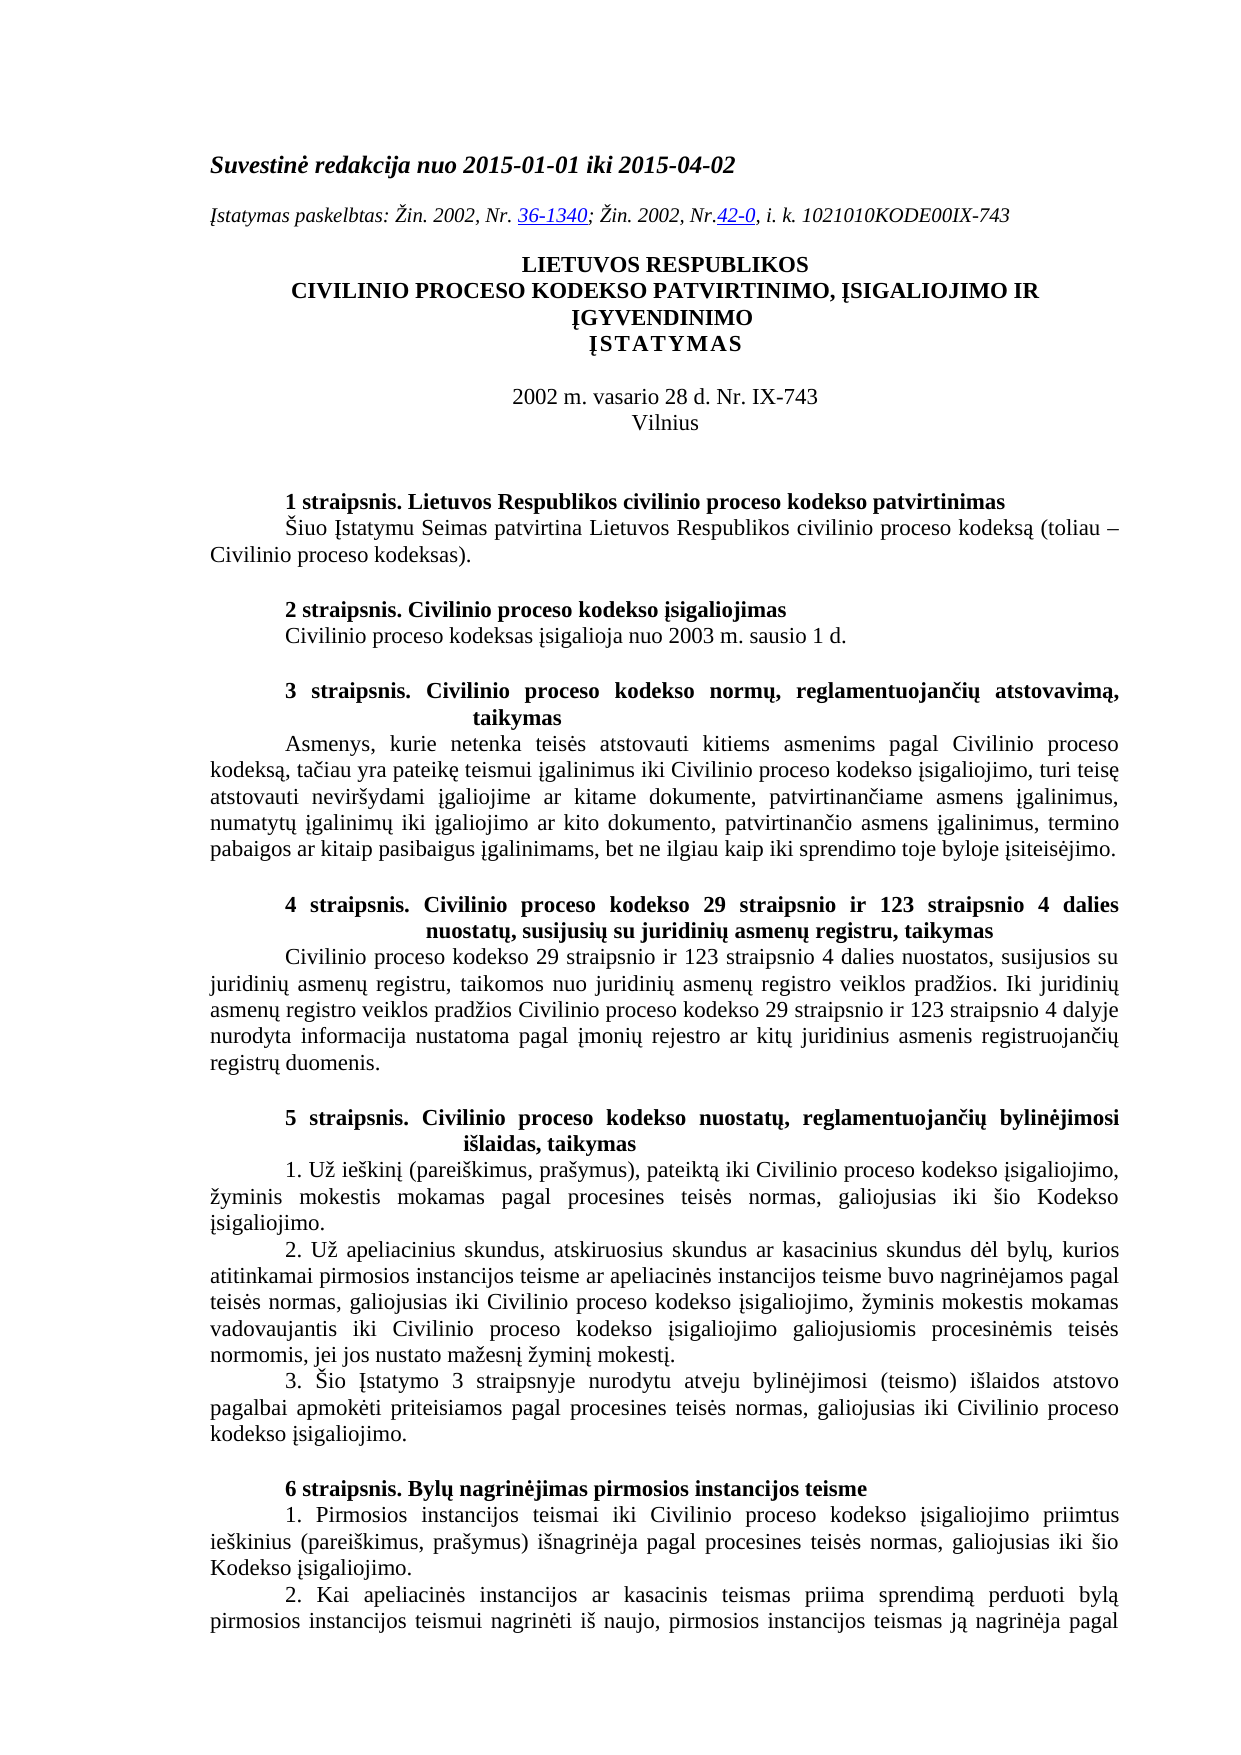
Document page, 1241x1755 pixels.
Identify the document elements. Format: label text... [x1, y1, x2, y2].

text LIETUVOS RESPUBLIKOS [210, 251, 1120, 277]
text ĮSTATYMAS [210, 330, 1120, 356]
text 1. Pirmosios instancijos teismai iki Civilinio proceso kodekso įsigaliojimo priimtus ieškinius (pareiškimus, prašymus) išnagrinėja pagal procesines teisės normas, galiojusias iki šio Kodekso įsigaliojimo. [210, 1502, 1120, 1581]
text Civilinio proceso kodeksas įsigalioja nuo 2003 m. sausio 1 d. [210, 622, 1120, 649]
text 2002 m. vasario 28 d. Nr. IX-743 Vilnius [210, 383, 1120, 435]
text 6 straipsnis. Bylų nagrinėjimas pirmosios instancijos teisme [210, 1475, 1120, 1502]
text 3. Šio Įstatymo 3 straipsnyje nurodytu atveju bylinėjimosi (teismo) išlaidos atstovo pagalbai apmokėti priteisiamos pagal procesines teisės normas, galiojusias iki Civilinio proceso kodekso įsigaliojimo. [210, 1367, 1120, 1446]
text 2. Kai apeliacinės instancijos ar kasacinis teismas priima sprendimą perduoti bylą pirmosios instancijos teismui nagrinėti iš naujo, pirmosios instancijos teismas ją nagrinėja pagal [210, 1581, 1120, 1633]
text Įstatymas paskelbtas: Žin. 2002, Nr. 36-1340; Žin. 2002, Nr.42-0, i. k. 1021010KODE00IX-743 [210, 203, 1120, 227]
text Suvestinė redakcija nuo 2015-01-01 iki 2015-04-02 [210, 150, 1120, 179]
text Šiuo Įstatymu Seimas patvirtina Lietuvos Respublikos civilinio proceso kodeksą (toliau – Civilinio proceso kodeksas). [210, 514, 1120, 567]
text 1 straipsnis. Lietuvos Respublikos civilinio proceso kodekso patvirtinimas [210, 488, 1120, 514]
text 3 straipsnis. Civilinio proceso kodekso normų, reglamentuojančių atstovavimą, taikymas [285, 677, 1120, 730]
text Civilinio proceso kodekso 29 straipsnio ir 123 straipsnio 4 dalies nuostatos, susijusios su juridinių asmenų registru, taikomos nuo juridinių asmenų registro veiklos pradžios. Iki juridinių asmenų registro veiklos pradžios Civilinio proceso kodekso 29 straipsnio ir 123 straipsnio 4 dalyje nurodyta informacija nustatoma pagal įmonių rejestro ar kitų juridinius asmenis registruojančių registrų duomenis. [210, 943, 1120, 1075]
text 4 straipsnis. Civilinio proceso kodekso 29 straipsnio ir 123 straipsnio 4 dalies nuostatų, susijusių su juridinių asmenų registru, taikymas [285, 891, 1120, 943]
text 1. Už ieškinį (pareiškimus, prašymus), pateiktą iki Civilinio proceso kodekso įsigaliojimo, žyminis mokestis mokamas pagal procesines teisės normas, galiojusias iki šio Kodekso įsigaliojimo. [210, 1157, 1120, 1236]
text CIVILINIO PROCESO KODEKSO PATVIRTINIMO, ĮSIGALIOJIMO IR ĮGYVENDINIMO [210, 277, 1120, 330]
text Asmenys, kurie netenka teisės atstovauti kitiems asmenims pagal Civilinio proceso kodeksą, tačiau yra pateikę teismui įgalinimus iki Civilinio proceso kodekso įsigaliojimo, turi teisę atstovauti neviršydami įgaliojime ar kitame dokumente, patvirtinančiame asmens įgalinimus, numatytų įgalinimų iki įgaliojimo ar kito dokumento, patvirtinančio asmens įgalinimus, termino pabaigos ar kitaip pasibaigus įgalinimams, bet ne ilgiau kaip iki sprendimo toje byloje įsiteisėjimo. [210, 730, 1120, 862]
text 5 straipsnis. Civilinio proceso kodekso nuostatų, reglamentuojančių bylinėjimosi išlaidas, taikymas [285, 1104, 1120, 1157]
text 2 straipsnis. Civilinio proceso kodekso įsigaliojimas [210, 596, 1120, 622]
text 2. Už apeliacinius skundus, atskiruosius skundus ar kasacinius skundus dėl bylų, kurios atitinkamai pirmosios instancijos teisme ar apeliacinės instancijos teisme buvo nagrinėjamos pagal teisės normas, galiojusias iki Civilinio proceso kodekso įsigaliojimo, žyminis mokestis mokamas vadovaujantis iki Civilinio proceso kodekso įsigaliojimo galiojusiomis procesinėmis teisės normomis, jei jos nustato mažesnį žyminį mokestį. [210, 1236, 1120, 1367]
